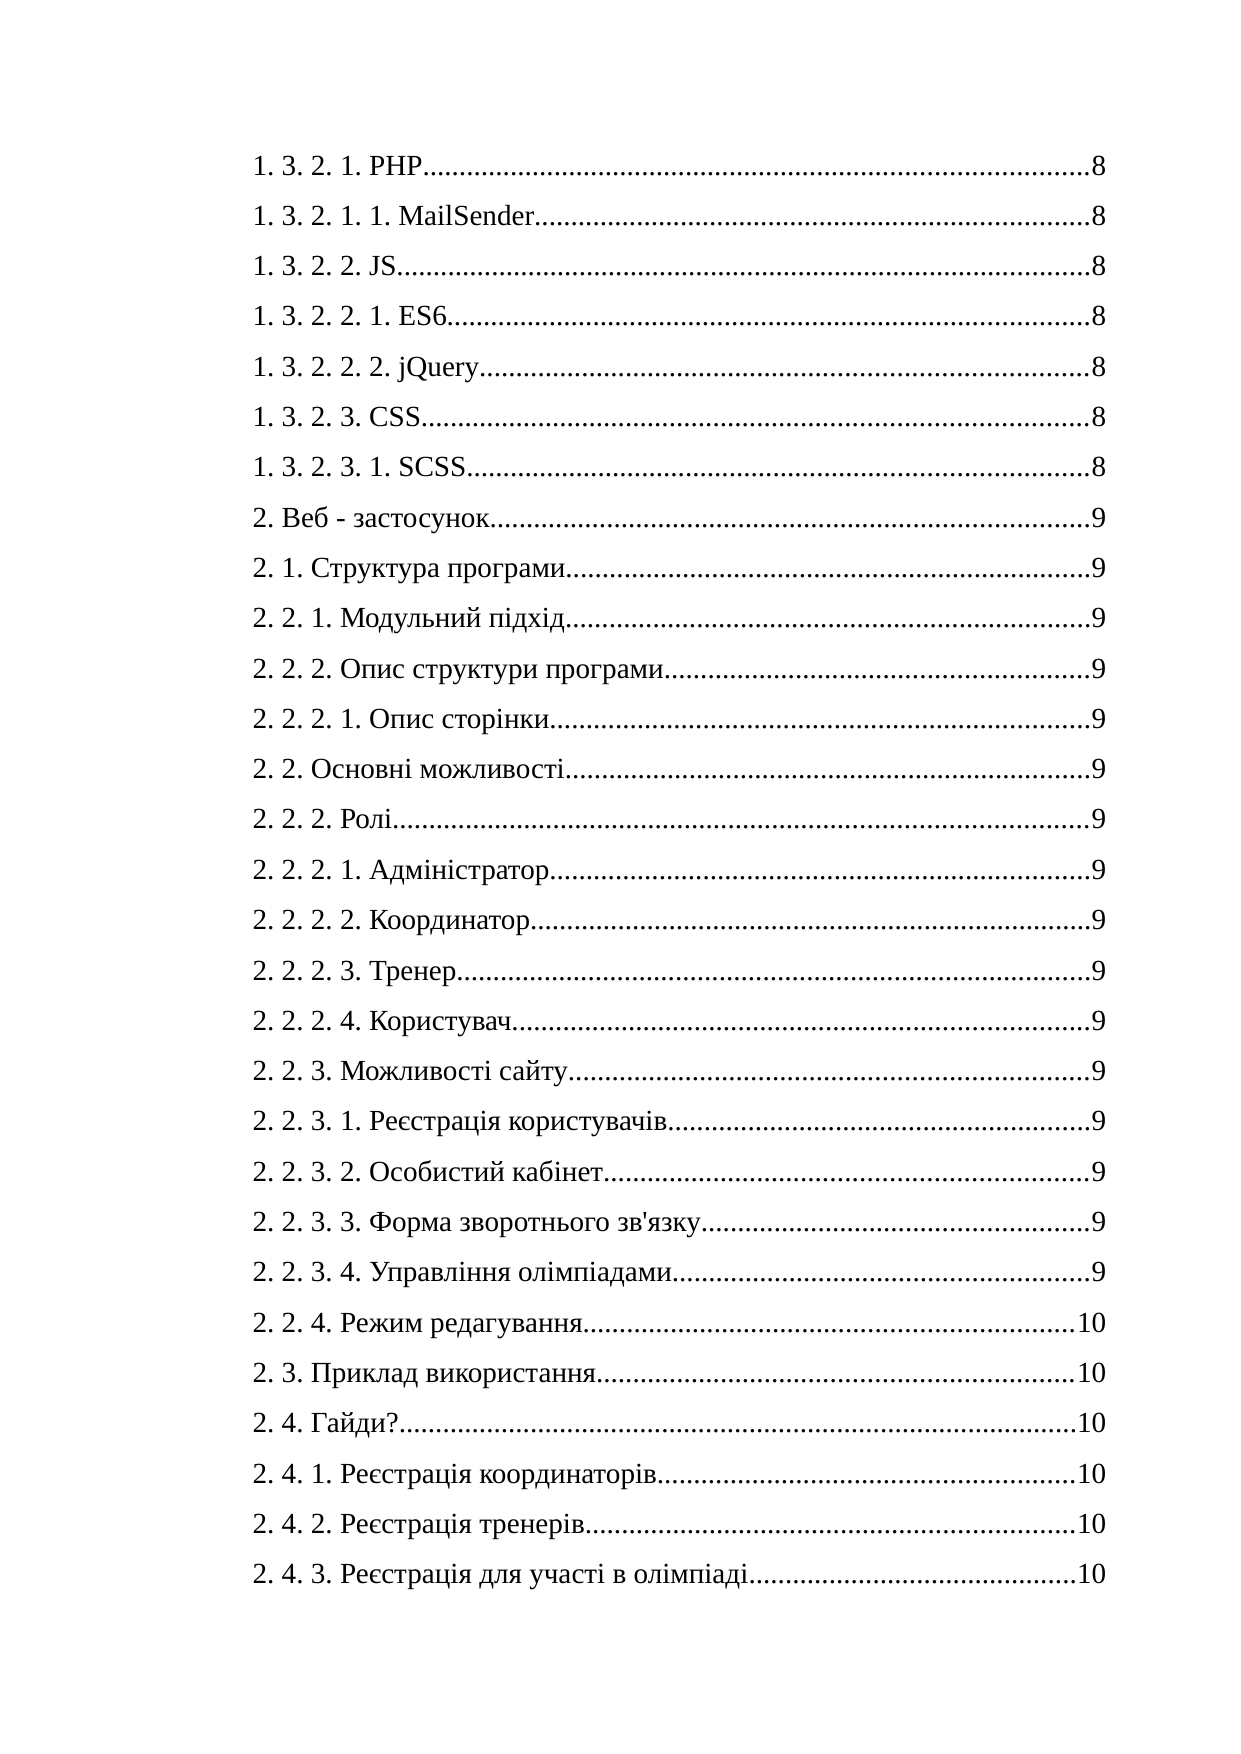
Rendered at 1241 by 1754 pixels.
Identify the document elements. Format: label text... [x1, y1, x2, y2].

text 2. 4. 2. Реєстрація тренерів 10 [177, 1506, 1181, 1539]
text 2. 2. 3. 1. Реєстрація користувачів 9 [177, 1103, 1181, 1137]
text 2. 2. 1. Модульний підхід 9 [177, 600, 1181, 634]
text 1. 3. 2. 2. 2. jQuery 8 [177, 349, 1181, 382]
text 2. Веб - застосунок 9 [177, 500, 1181, 533]
text 2. 2. 3. 3. Форма зворотнього зв'язку 9 [177, 1204, 1181, 1238]
text 2. 2. 2. Ролі 9 [177, 802, 1181, 835]
text 1. 3. 2. 2. JS 8 [177, 248, 1181, 282]
text 2. 2. 4. Режим редагування 10 [177, 1305, 1181, 1338]
text 2. 2. 2. 1. Опис сторінки 9 [177, 701, 1181, 734]
text 1. 3. 2. 3. CSS 8 [177, 399, 1181, 433]
text 2. 1. Структура програми 9 [177, 550, 1181, 584]
text 2. 2. 2. 2. Координатор 9 [177, 902, 1181, 936]
text 2. 2. 2. Опис структури програми 9 [177, 651, 1181, 684]
text 1. 3. 2. 1. PHP 8 [177, 148, 1181, 181]
text 2. 2. 3. 4. Управління олімпіадами 9 [177, 1254, 1181, 1288]
text 2. 2. 2. 3. Тренер 9 [177, 953, 1181, 986]
text 2. 4. Гайди? 10 [177, 1405, 1181, 1439]
text 2. 2. 3. 2. Особистий кабінет 9 [177, 1154, 1181, 1187]
text 2. 4. 1. Реєстрація координаторів 10 [177, 1456, 1181, 1489]
text 1. 3. 2. 1. 1. MailSender 8 [177, 198, 1181, 231]
text 2. 2. 2. 4. Користувач 9 [177, 1003, 1181, 1036]
text 2. 2. 3. Можливості сайту 9 [177, 1053, 1181, 1087]
text 2. 2. Основні можливості 9 [177, 751, 1181, 785]
text 2. 2. 2. 1. Адміністратор 9 [177, 852, 1181, 886]
text 2. 4. 3. Реєстрація для участі в олімпіаді 10 [177, 1556, 1181, 1590]
text 1. 3. 2. 2. 1. ES6 8 [177, 298, 1181, 332]
text 2. 3. Приклад використання 10 [177, 1355, 1181, 1389]
text 1. 3. 2. 3. 1. SCSS 8 [177, 449, 1181, 483]
